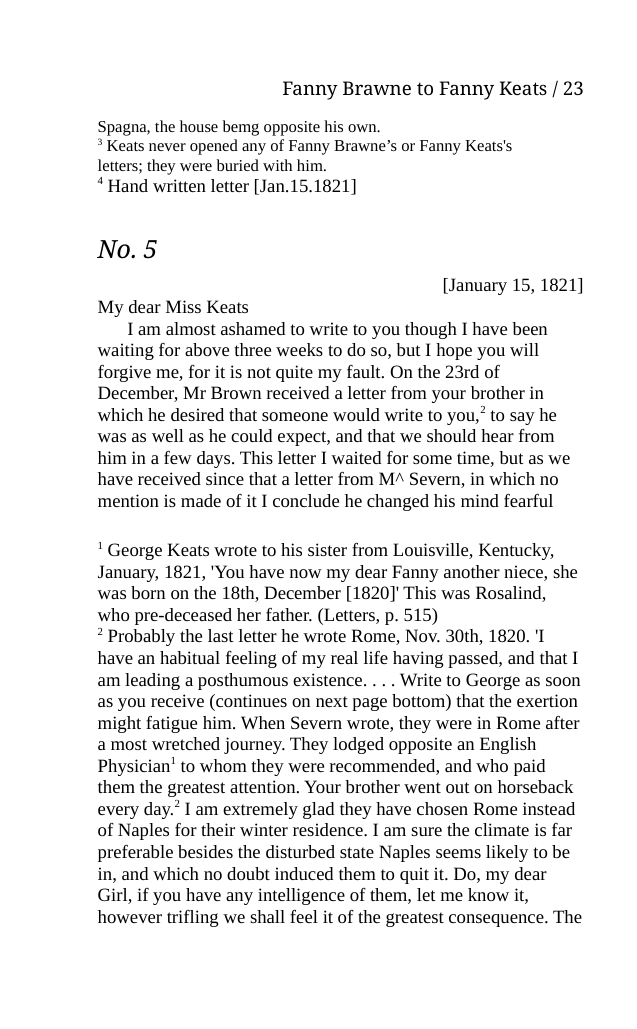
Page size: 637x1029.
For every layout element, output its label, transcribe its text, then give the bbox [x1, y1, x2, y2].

text January, 1821, 'You have now my dear Fanny another niece, she was born on the 18th, December [1820]' This was Rosalind, who pre-deceased her father. (Letters, p. 515) [97, 561, 583, 625]
text 2 Probably the last letter he wrote Rome, Nov. 30th, 1820. 'I have an habitual feeling of my real life having passed, and that I am leading a posthumous existence. . . . Write to George as soon as you receive (continues on next page bottom) that the exertion might fatigue him. When Severn wrote, they were in Rome after a most wretched journey. They lodged opposite an English Physician1 to whom they were recommended, and who paid them the greatest attention. Your brother went out on horseback every day.2 I am extremely glad they have chosen Rome instead of Naples for their winter residence. I am sure the climate is far preferable besides the disturbed state Naples seems likely to be in, and which no doubt induced them to quit it. Do, my dear Girl, if you have any intelligence of them, let me know it, however trifling we shall feel it of the greatest consequence. The [97, 625, 583, 927]
text [January 15, 1821] [97, 274, 583, 296]
text I am almost ashamed to write to you though I have been waiting for above three weeks to do so, but I hope you will forgive me, for it is not quite my fault. On the 23rd of December, Mr Brown received a letter from your brother in which he desired that someone would write to you,2 to say he was as well as he could expect, and that we should hear from him in a few days. This letter I waited for some time, but as we have received since that a letter from M^ Severn, in which no mention is made of it I conclude he changed his mind fearful [97, 317, 583, 511]
text 4 Hand written letter [Jan.15.1821] [97, 174, 583, 196]
text 3 Keats never opened any of Fanny Brawne’s or Fanny Keats's [97, 136, 583, 155]
text 1 George Keats wrote to his sister from Louisville, Kentucky, [97, 539, 583, 561]
text letters; they were buried with him. [97, 155, 583, 174]
text My dear Miss Keats [97, 296, 583, 317]
text Spagna, the house bemg opposite his own. [97, 117, 583, 136]
subtitle No. 5 [97, 231, 583, 265]
